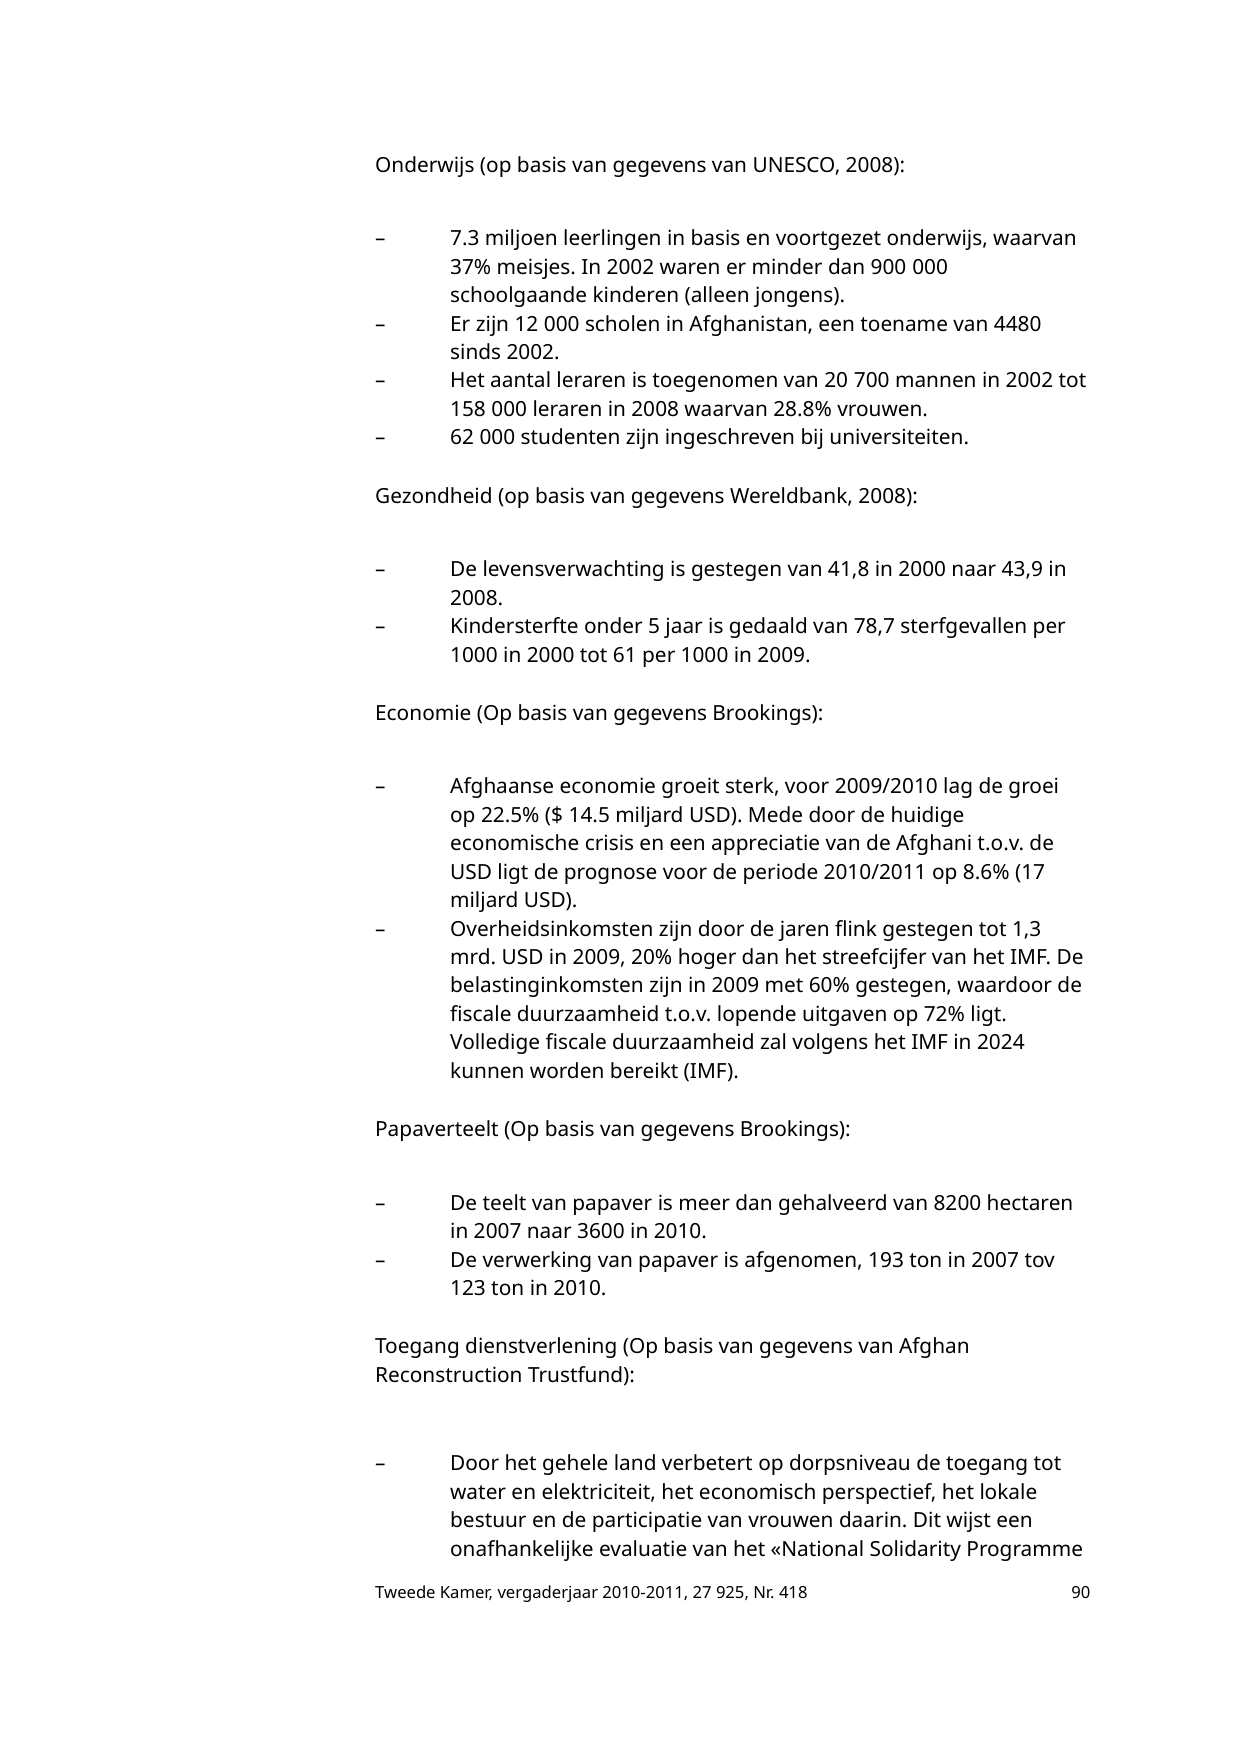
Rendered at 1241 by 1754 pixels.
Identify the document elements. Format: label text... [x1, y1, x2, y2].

list 62 000 studenten zijn ingeschreven bij universiteiten. [375, 422, 1090, 451]
list De levensverwachting is gestegen van 41,8 in 2000 naar 43,9 in 2008. [375, 554, 1090, 611]
list Er zijn 12 000 scholen in Afghanistan, een toename van 4480 sinds 2002. [375, 309, 1090, 366]
list Afghaanse economie groeit sterk, voor 2009/2010 lag de groei op 22.5% ($ 14.5 miljard USD). Mede door de huidige economische crisis en een appreciatie van de Afghani t.o.v. de USD ligt de prognose voor de periode 2010/2011 op 8.6% (17 miljard USD). [375, 772, 1090, 914]
text Gezondheid (op basis van gegevens Wereldbank, 2008): [375, 481, 1090, 509]
text Papaverteelt (Op basis van gegevens Brookings): [375, 1114, 1090, 1143]
text Toegang dienstverlening (Op basis van gegevens van Afghan Reconstruction Trustfund): [375, 1332, 1090, 1388]
list De verwerking van papaver is afgenomen, 193 ton in 2007 tov 123 ton in 2010. [375, 1245, 1090, 1302]
text Onderwijs (op basis van gegevens van UNESCO, 2008): [375, 150, 1090, 178]
text Economie (Op basis van gegevens Brookings): [375, 698, 1090, 727]
list Overheidsinkomsten zijn door de jaren flink gestegen tot 1,3 mrd. USD in 2009, 20% hoger dan het streefcijfer van het IMF. De belastinginkomsten zijn in 2009 met 60% gestegen, waardoor de fiscale duurzaamheid t.o.v. lopende uitgaven op 72% ligt. Volledige fiscale duurzaamheid zal volgens het IMF in 2024 kunnen worden bereikt (IMF). [375, 914, 1090, 1084]
list Het aantal leraren is toegenomen van 20 700 mannen in 2002 tot 158 000 leraren in 2008 waarvan 28.8% vrouwen. [375, 366, 1090, 422]
list De teelt van papaver is meer dan gehalveerd van 8200 hectaren in 2007 naar 3600 in 2010. [375, 1188, 1090, 1245]
list Door het gehele land verbetert op dorpsniveau de toegang tot water en elektriciteit, het economisch perspectief, het lokale bestuur en de participatie van vrouwen daarin. Dit wijst een onafhankelijke evaluatie van het «National Solidarity Programme [375, 1448, 1090, 1562]
list Kindersterfte onder 5 jaar is gedaald van 78,7 sterfgevallen per 1000 in 2000 tot 61 per 1000 in 2009. [375, 611, 1090, 668]
list 7.3 miljoen leerlingen in basis en voortgezet onderwijs, waarvan 37% meisjes. In 2002 waren er minder dan 900 000 schoolgaande kinderen (alleen jongens). [375, 223, 1090, 309]
